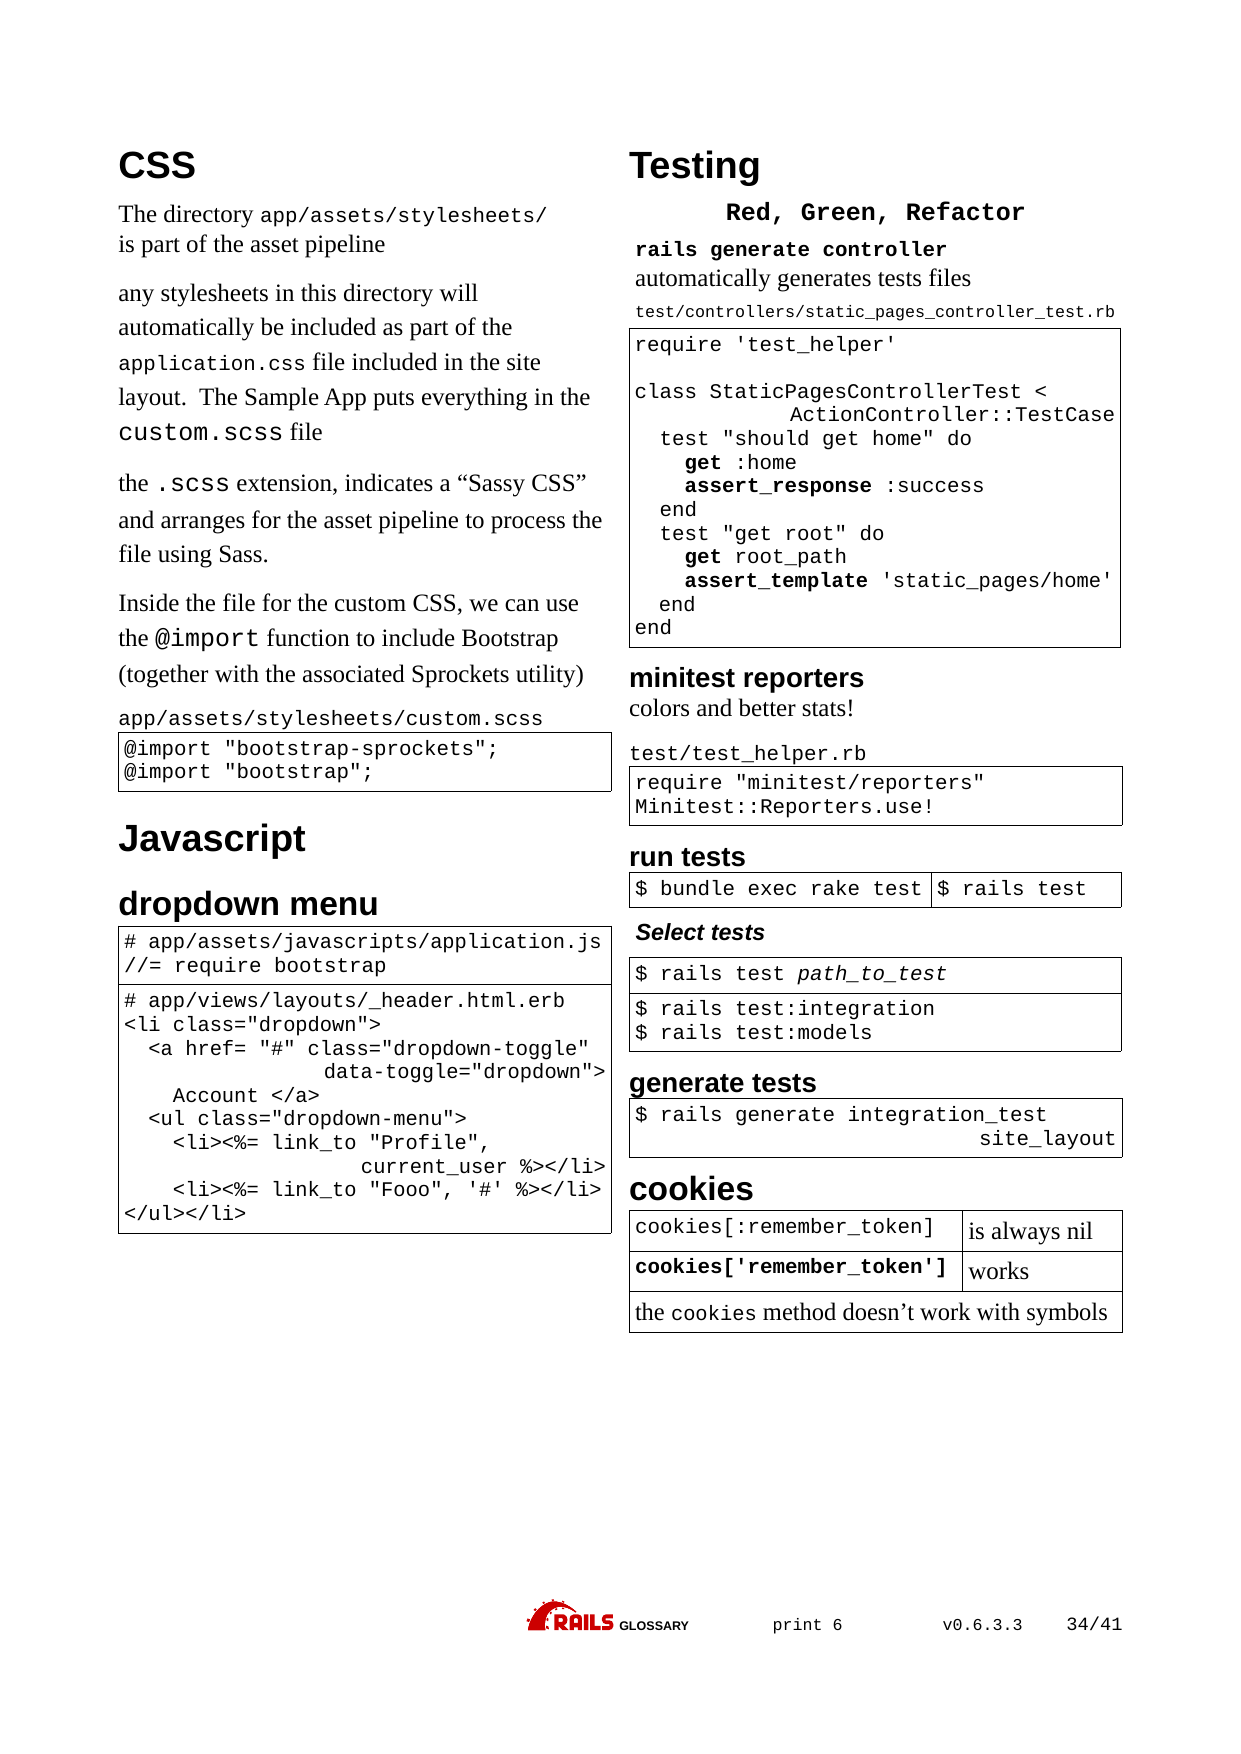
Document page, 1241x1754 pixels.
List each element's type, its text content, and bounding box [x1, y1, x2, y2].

subtitle cookies [629, 1169, 1122, 1207]
table_header rails generate controller automatically generates tests files [629, 228, 992, 297]
table_header # app/assets/javascripts/application.js //= require bootstrap [119, 927, 611, 984]
table_cell $ rails test:integration $ rails test:models [630, 994, 1121, 1051]
subtitle run tests [629, 840, 1122, 872]
table_header $ rails generate integration_test site_layout [630, 1099, 1122, 1157]
text is part of the asset pipeline [118, 229, 611, 258]
table_header cookies[:remember_token] [630, 1211, 962, 1251]
table_cell works [963, 1252, 1122, 1291]
table_cell $ rails test path_to_test [630, 958, 1121, 992]
subtitle Javascript [118, 816, 611, 860]
table_header $ rails test [932, 873, 1121, 907]
table_header require 'test_helper' class StaticPagesControllerTest < ActionController::TestCase test "should get home" do get :home assert_response :success end test "get root" do get root_path assert_template 'static_pages/home' end end [630, 329, 1120, 647]
table_header is always nil [963, 1211, 1122, 1251]
table_cell # app/views/layouts/_header.html.erb <li class="dropdown"> <a href= "#" class="dropdown-toggle" data-toggle="dropdown"> Account </a> <ul class="dropdown-menu"> <li><%= link_to "Profile", current_user %></li> <li><%= link_to "Fooo", '#' %></li> </ul></li> [119, 985, 611, 1232]
text app/assets/stylesheets/custom.scss [118, 708, 611, 732]
table_header $ bundle exec rake test [630, 873, 931, 907]
text Inside the file for the custom CSS, we can use the @import function to include Bootstrap (together with the associated Sprockets utility) [118, 588, 611, 688]
text the .scss extension, indicates a “Sassy CSS” and arranges for the asset pipeline to process the file using Sass. [118, 468, 611, 568]
table_header [992, 228, 1122, 297]
subtitle Testing [629, 143, 1122, 187]
table_cell Select tests [629, 908, 1121, 957]
text colors and better stats! [629, 693, 1122, 722]
text any stylesheets in this directory will automatically be included as part of the application.css file included in the site layout. The Sample App puts everything in the custom.scss file [118, 278, 611, 447]
text The directory app/assets/stylesheets/ [118, 199, 611, 229]
subtitle dropdown menu [118, 884, 611, 923]
table_header @import "bootstrap-sprockets"; @import "bootstrap"; [119, 733, 611, 791]
text test/test_helper.rb [629, 742, 1122, 766]
table_cell test/controllers/static_pages_controller_test.rb [629, 298, 1122, 328]
subtitle CSS [118, 143, 611, 187]
table_cell the cookies method doesn’t work with symbols [630, 1292, 1122, 1332]
text Red, Green, Refactor [629, 199, 1122, 228]
subtitle generate tests [629, 1066, 1122, 1098]
subtitle minitest reporters [629, 662, 1122, 693]
table_header require "minitest/reporters" Minitest::Reporters.use! [630, 767, 1122, 825]
table_cell cookies['remember_token'] [630, 1252, 962, 1291]
